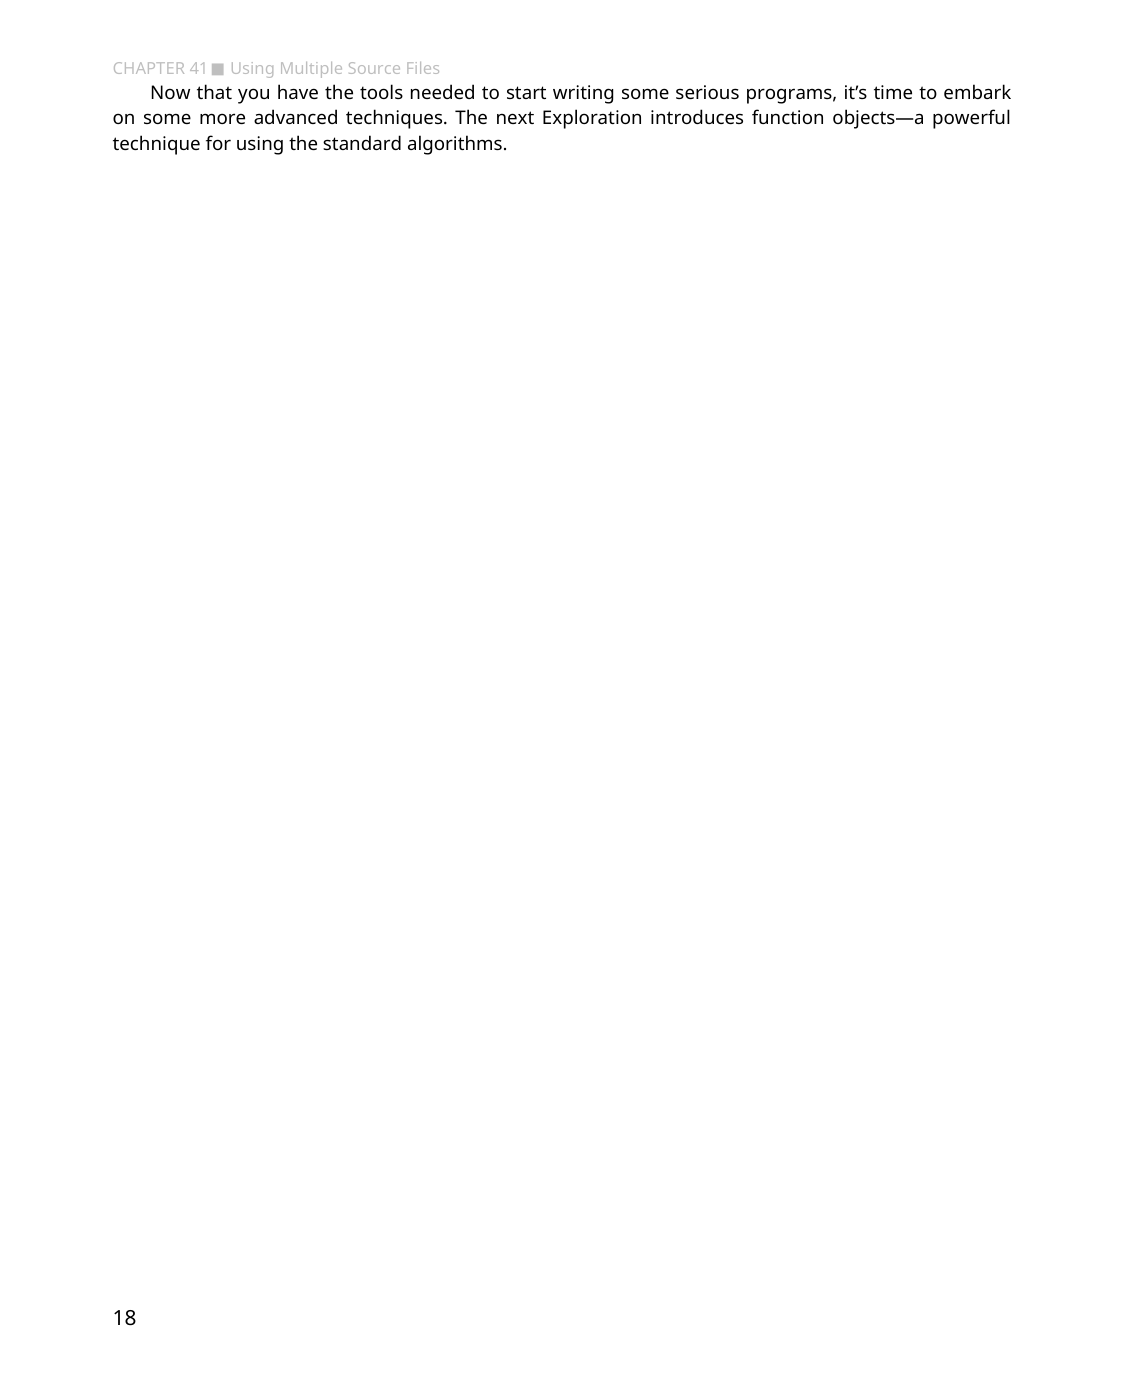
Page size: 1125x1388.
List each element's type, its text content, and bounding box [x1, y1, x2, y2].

text Now that you have the tools needed to start writing some serious programs, it’s time to embark on some more advanced techniques. The next Exploration introduces function objects—a powerful technique for using the standard algorithms. [112, 79, 1012, 156]
